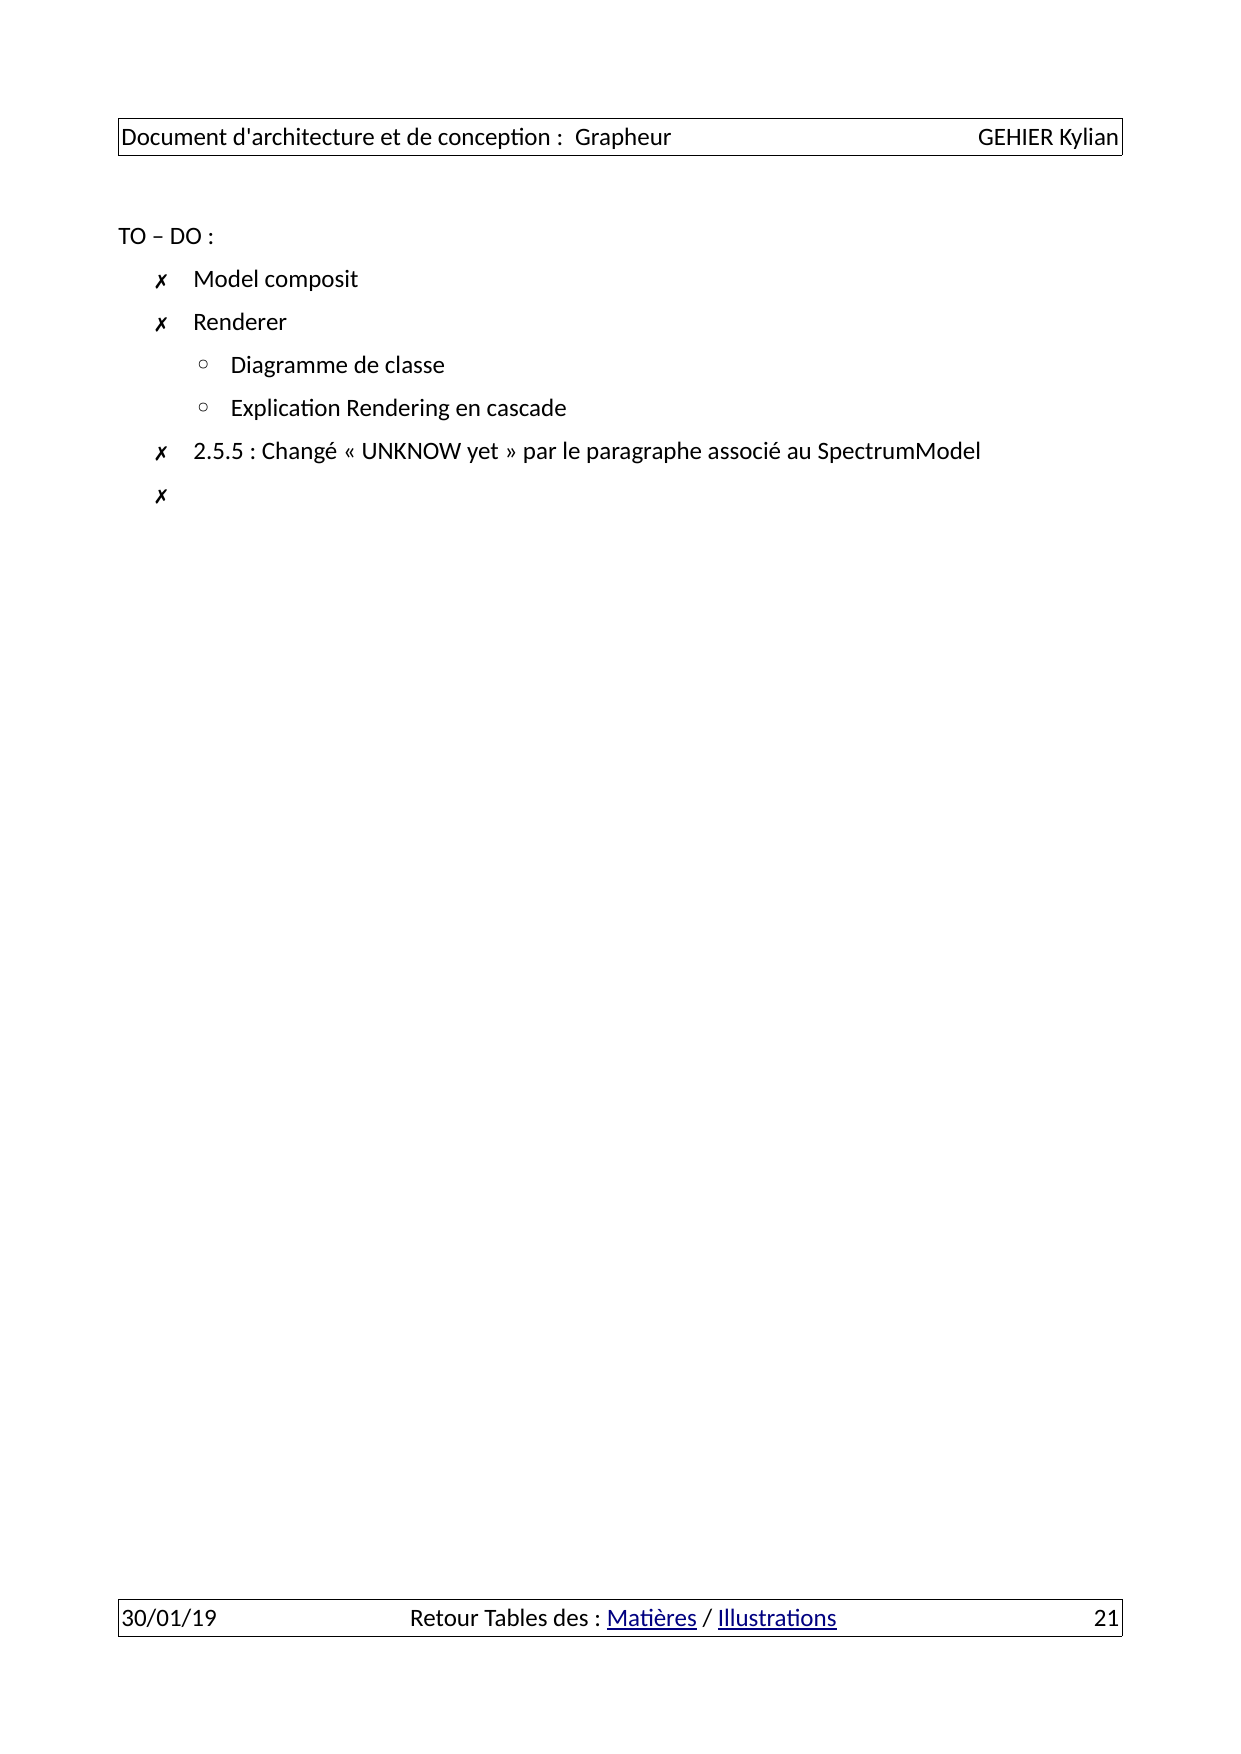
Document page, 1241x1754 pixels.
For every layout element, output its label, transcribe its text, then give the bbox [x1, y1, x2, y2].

list Explication Rendering en cascade [193, 392, 1122, 422]
list Model composit [156, 263, 1122, 293]
text TO – DO : [118, 220, 1122, 250]
list Renderer [156, 306, 1122, 336]
list Diagramme de classe [193, 349, 1122, 379]
list 2.5.5 : Changé « UNKNOW yet » par le paragraphe associé au SpectrumModel [156, 435, 1122, 465]
